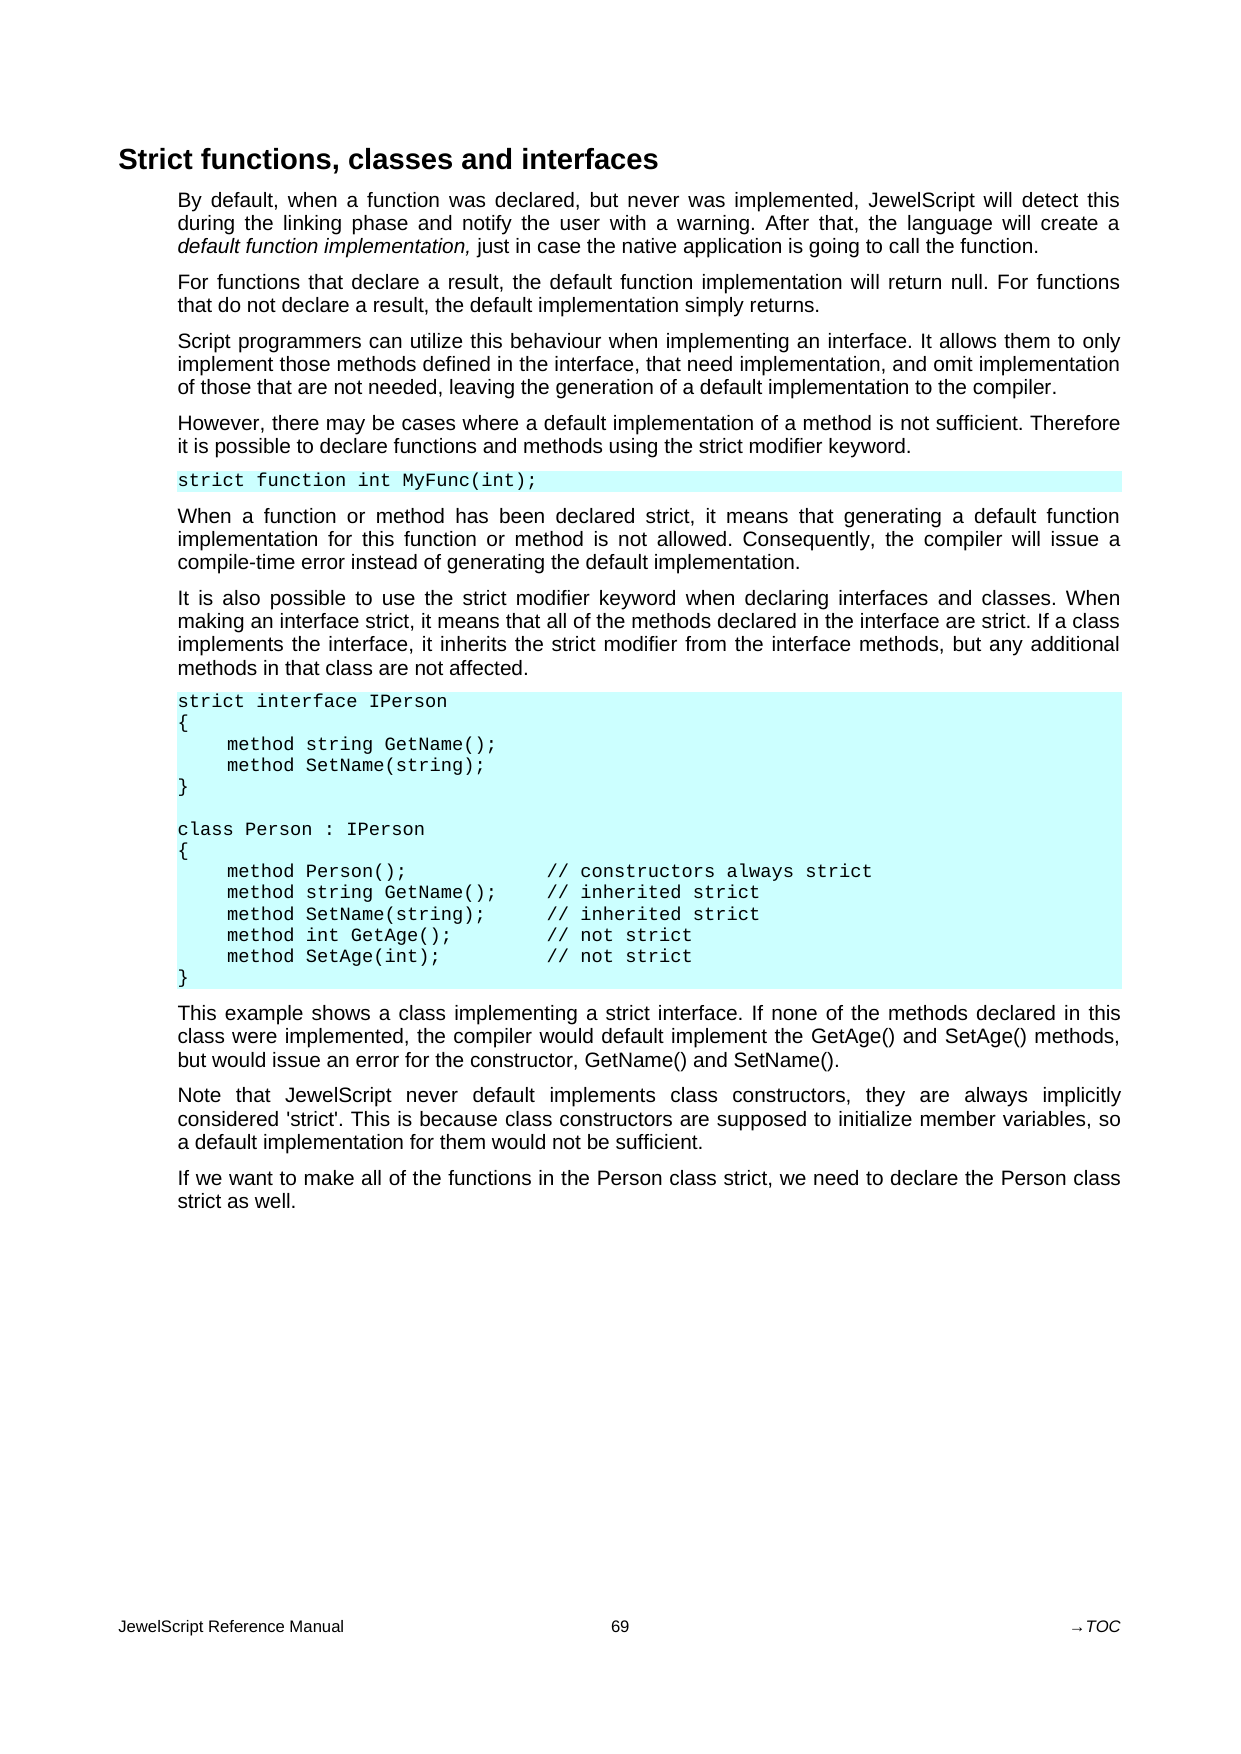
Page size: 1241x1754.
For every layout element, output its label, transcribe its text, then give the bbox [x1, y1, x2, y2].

text strict function int MyFunc(int); [177, 471, 1122, 492]
text If we want to make all of the functions in the Person class strict, we need to declare the Person class strict as well. [177, 1166, 1122, 1212]
text When a function or method has been declared strict, it means that generating a default function implementation for this function or method is not allowed. Consequently, the compiler will issue a compile-time error instead of generating the default implementation. [177, 504, 1122, 574]
text However, there may be cases where a default implementation of a method is not sufficient. Therefore it is possible to declare functions and methods using the strict modifier keyword. [177, 412, 1122, 458]
subtitle Strict functions, classes and interfaces [118, 143, 1122, 176]
text This example shows a class implementing a strict interface. If none of the methods declared in this class were implemented, the compiler would default implement the GetAge() and SetAge() methods, but would issue an error for the constructor, GetName() and SetName(). [177, 1002, 1122, 1071]
text Note that JewelScript never default implements class constructors, they are always implicitly considered 'strict'. This is because class constructors are supposed to initialize member variables, so a default implementation for them would not be sufficient. [177, 1084, 1122, 1153]
text By default, when a function was declared, but never was implemented, JewelScript will detect this during the linking phase and notify the user with a warning. After that, the language will create a default function implementation, just in case the native application is going to call the function. [177, 188, 1122, 258]
text Script programmers can utilize this behaviour when implementing an interface. It allows them to only implement those methods defined in the interface, that need implementation, and omit implementation of those that are not needed, leaving the generation of a default implementation to the compiler. [177, 329, 1122, 399]
text For functions that declare a result, the default function implementation will return null. For functions that do not declare a result, the default implementation simply returns. [177, 270, 1122, 317]
text strict interface IPerson { method string GetName(); method SetName(string); } class Person : IPerson { method Person(); // constructors always strict method string GetName(); // inherited strict method SetName(string); // inherited strict method int GetAge(); // not strict method SetAge(int); // not strict } [177, 692, 1122, 989]
text It is also possible to use the strict modifier keyword when declaring interfaces and classes. When making an interface strict, it means that all of the methods declared in the interface are strict. If a class implements the interface, it inherits the strict modifier from the interface methods, but any additional methods in that class are not affected. [177, 586, 1122, 679]
